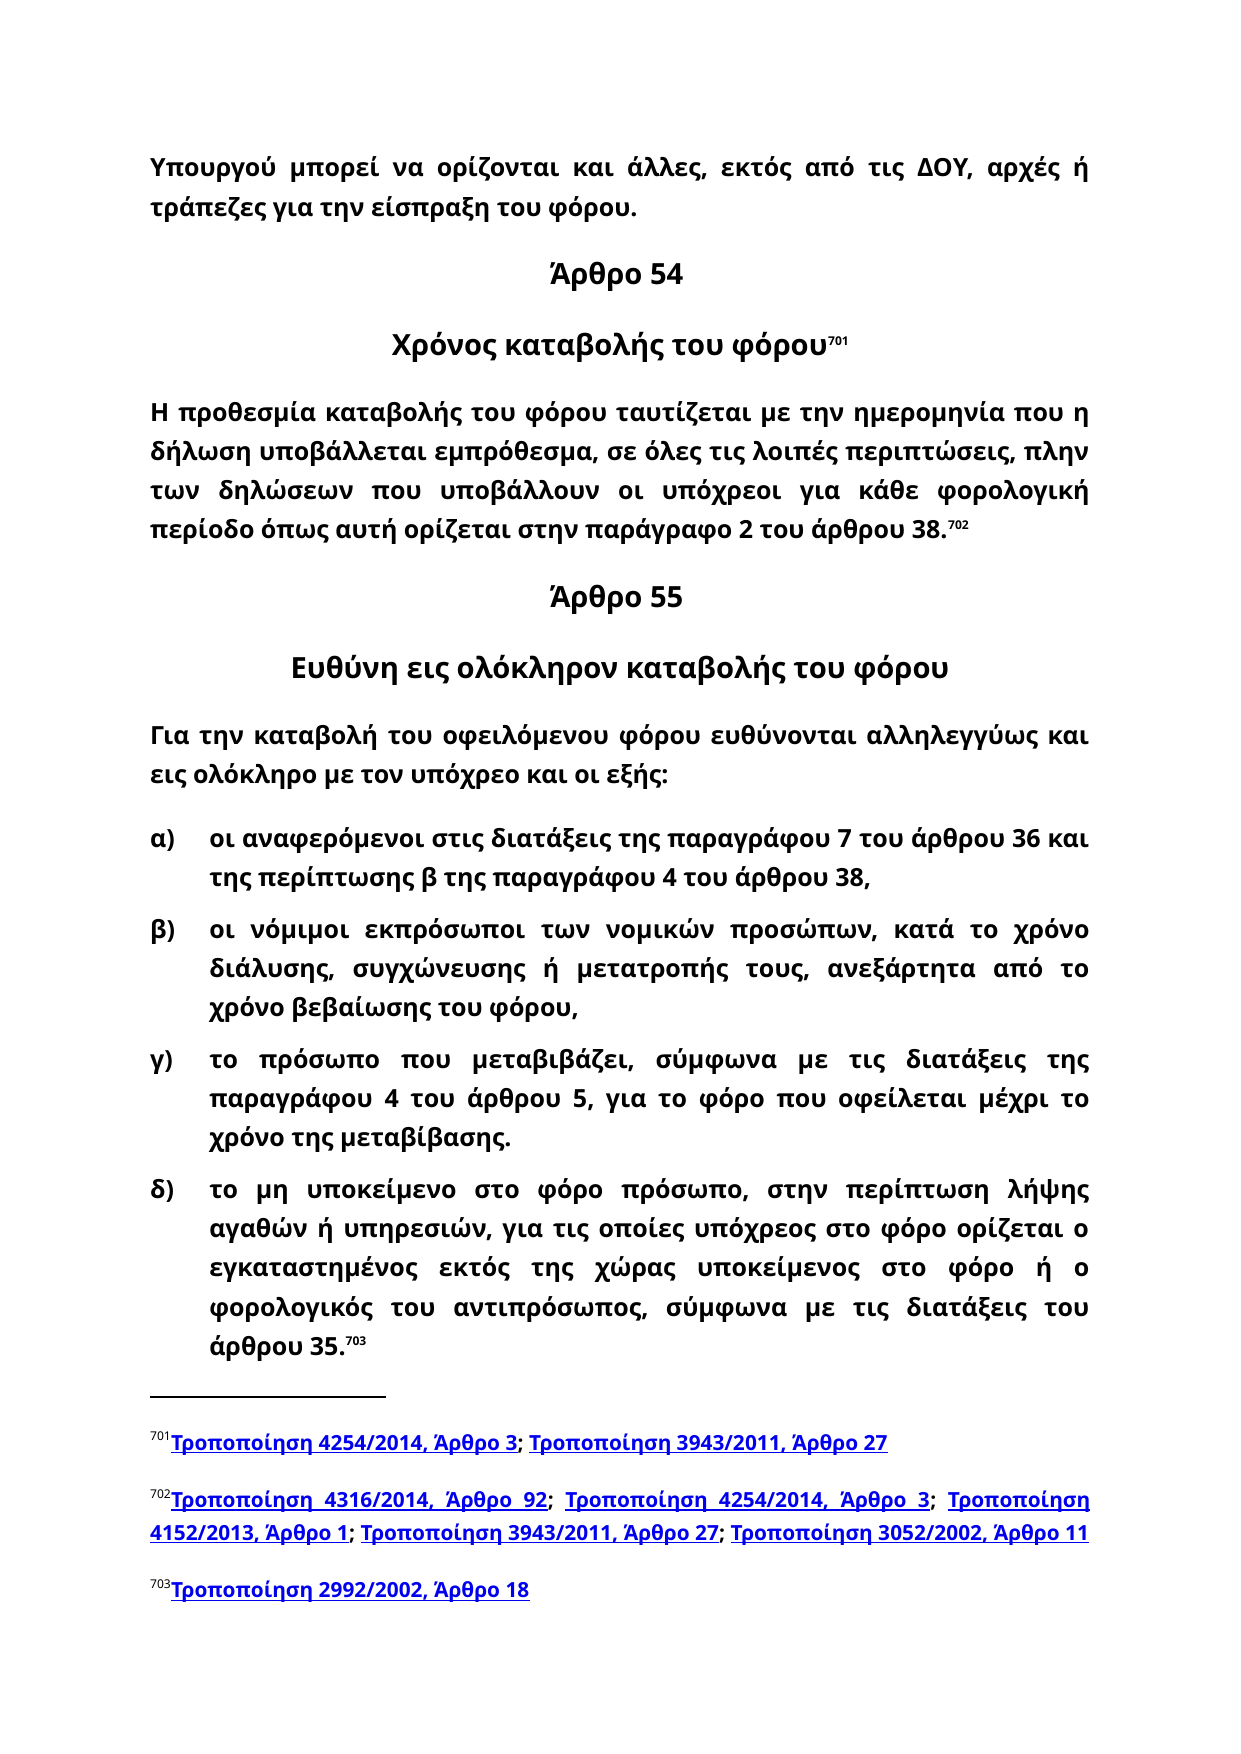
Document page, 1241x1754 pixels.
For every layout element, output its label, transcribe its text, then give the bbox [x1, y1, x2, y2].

list β) οι νόμιμοι εκπρόσωποι των νομικών προσώπων, κατά το χρόνο διάλυσης, συγχώνευσης ή μετατροπής τους, ανεξάρτητα από το χρόνο βεβαίωσης του φόρου, [150, 912, 1090, 1024]
list δ) το μη υποκείμενο στο φόρο πρόσωπο, στην περίπτωση λήψης αγαθών ή υπηρεσιών, για τις οποίες υπόχρεος στο φόρο ορίζεται ο εγκαταστημένος εκτός της χώρας υποκείμενος στο φόρο ή ο φορολογικός του αντιπρόσωπος, σύμφωνα με τις διατάξεις του άρθρου 35. [150, 1172, 1090, 1362]
list α) οι αναφερόμενοι στις διατάξεις της παραγράφου 7 του άρθρου 36 και της περίπτωσης β της παραγράφου 4 του άρθρου 38, [150, 821, 1090, 894]
text Η προθεσμία καταβολής του φόρου ταυτίζεται με την ημερομηνία που η δήλωση υποβάλλεται εμπρόθεσμα, σε όλες τις λοιπές περιπτώσεις, πλην των δηλώσεων που υποβάλλουν οι υπόχρεοι για κάθε φορολογική περίοδο όπως αυτή ορίζεται στην παράγραφο 2 του άρθρου 38. [150, 394, 1090, 546]
subtitle Χρόνος καταβολής του φόρου [150, 324, 1090, 364]
text Τροποποίηση 2992/2002, Άρθρο 18 [150, 1576, 1090, 1604]
subtitle Άρθρο 54 [150, 253, 1090, 293]
list γ) το πρόσωπο που μεταβιβάζει, σύμφωνα με τις διατάξεις της παραγράφου 4 του άρθρου 5, για το φόρο που οφείλεται μέχρι το χρόνο της μεταβίβασης. [150, 1042, 1090, 1154]
text Τροποποίηση 4316/2014, Άρθρο 92; Τροποποίηση 4254/2014, Άρθρο 3; Τροποποίηση 4152/2013, Άρθρο 1; Τροποποίηση 3943/2011, Άρθρο 27; Τροποποίηση 3052/2002, Άρθρο 11 [150, 1485, 1090, 1546]
subtitle Άρθρο 55 [150, 576, 1090, 616]
text Τροποποίηση 4254/2014, Άρθρο 3; Τροποποίηση 3943/2011, Άρθρο 27 [150, 1428, 1090, 1456]
text Για την καταβολή του οφειλόμενου φόρου ευθύνονται αλληλεγγύως και εις ολόκληρο με τον υπόχρεο και οι εξής: [150, 717, 1090, 791]
text Υπουργού μπορεί να ορίζονται και άλλες, εκτός από τις ΔΟΥ, αρχές ή τράπεζες για την είσπραξη του φόρου. [150, 150, 1090, 223]
subtitle Ευθύνη εις ολόκληρον καταβολής του φόρου [150, 647, 1090, 687]
